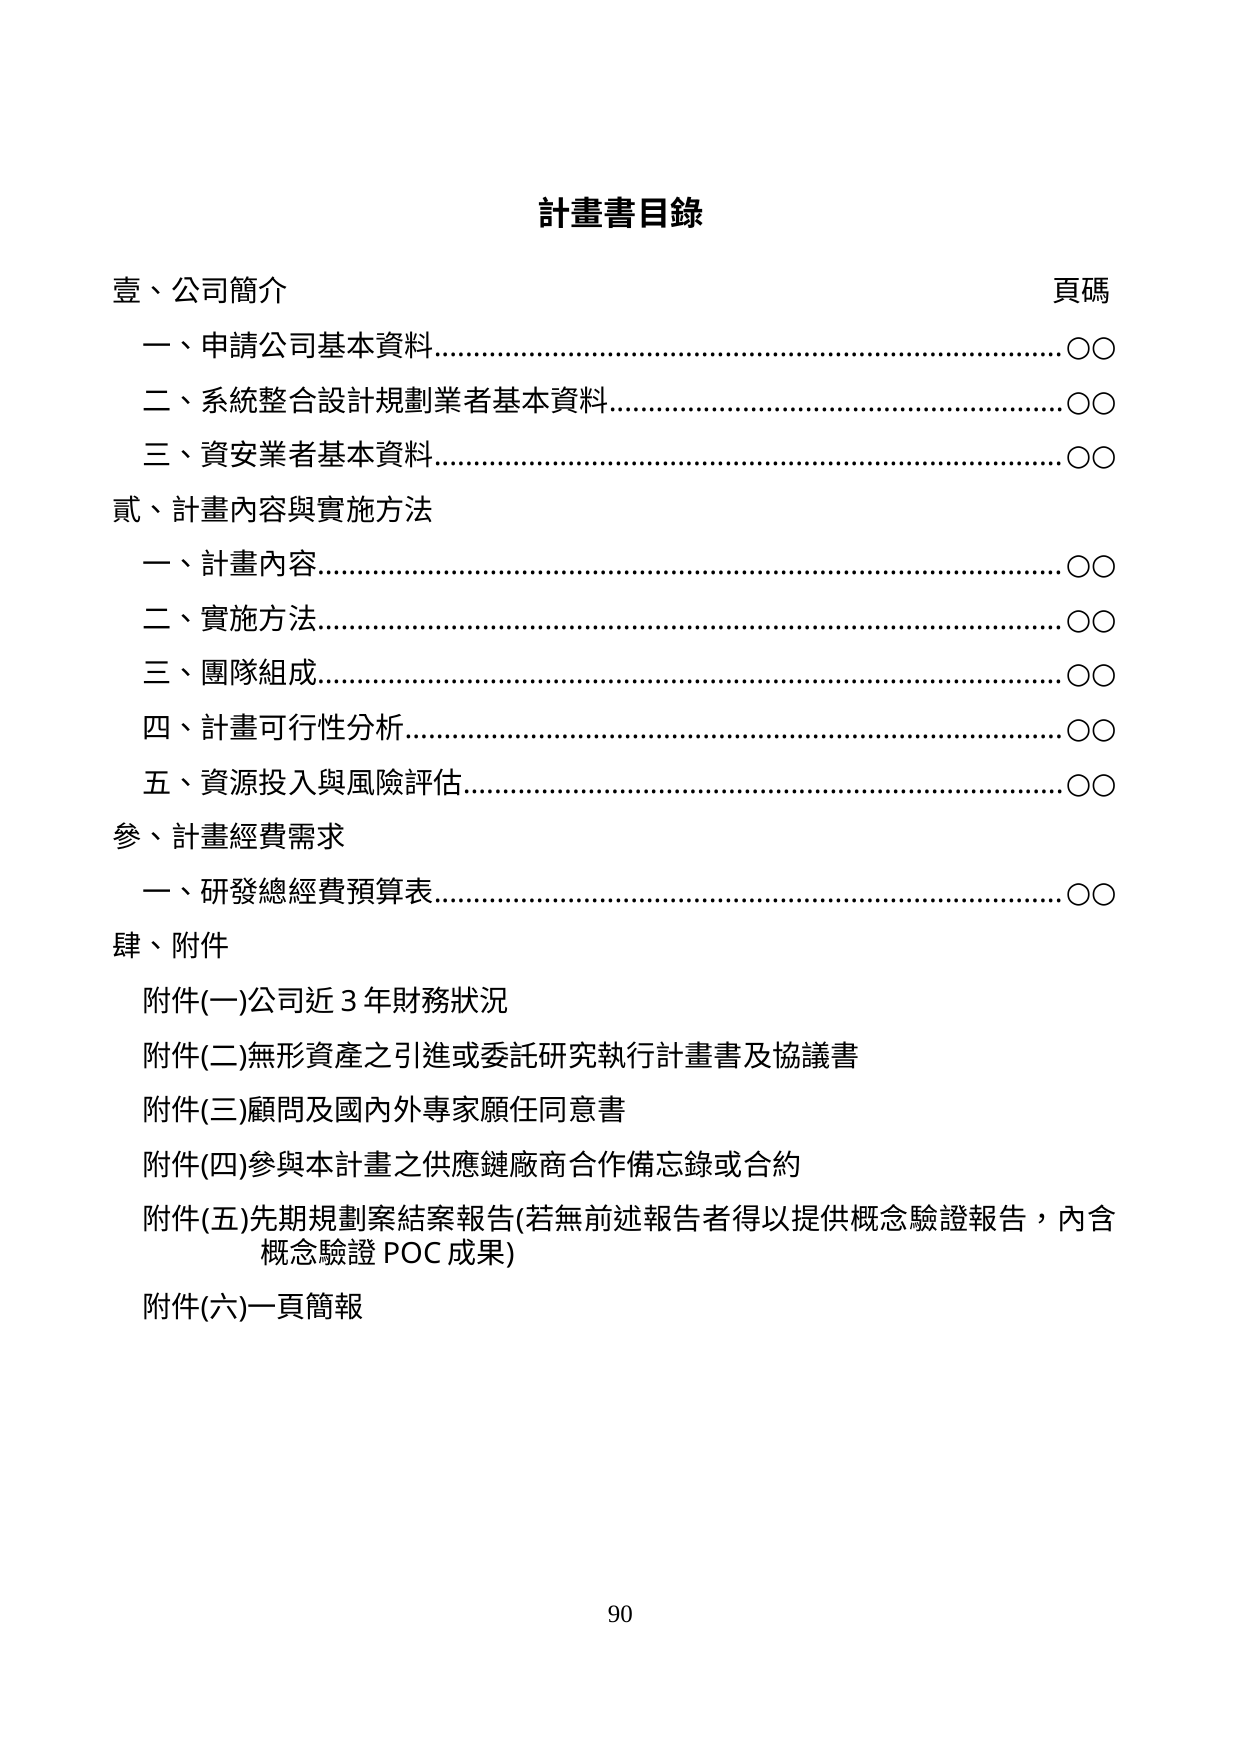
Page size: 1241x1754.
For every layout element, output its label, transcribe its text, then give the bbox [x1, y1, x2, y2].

text 附件(三)顧問及國內外專家願任同意書 [142, 1094, 1116, 1127]
text 二、實施方法 ○○ [142, 603, 1116, 636]
text 附件(二)無形資產之引進或委託研究執行計畫書及協議書 [142, 1039, 1116, 1073]
text 肆、附件 [112, 930, 1128, 963]
text 一、研發總經費預算表 ○○ [142, 876, 1116, 909]
text 計畫書目錄 [112, 169, 1128, 254]
text 附件(五)先期規劃案結案報告(若無前述報告者得以提供概念驗證報告，內含概念驗證POC成果) [142, 1203, 1116, 1270]
text 五、資源投入與風險評估 ○○ [142, 766, 1116, 800]
text 附件(六)一頁簡報 [142, 1291, 1116, 1324]
text 壹、公司簡介 頁碼 [112, 275, 1128, 308]
text 附件(四)參與本計畫之供應鏈廠商合作備忘錄或合約 [142, 1148, 1116, 1182]
text 四、計畫可行性分析 ○○ [142, 712, 1116, 745]
text 附件(一)公司近3年財務狀況 [142, 985, 1116, 1018]
text 三、團隊組成 ○○ [142, 657, 1116, 691]
text 三、資安業者基本資料 ○○ [142, 439, 1116, 472]
text 一、申請公司基本資料 ○○ [142, 330, 1116, 363]
text 參、計畫經費需求 [112, 821, 1128, 854]
text 貳、計畫內容與實施方法 [112, 493, 1116, 527]
text 二、系統整合設計規劃業者基本資料 ○○ [142, 384, 1116, 418]
text 一、計畫內容 ○○ [142, 548, 1116, 581]
